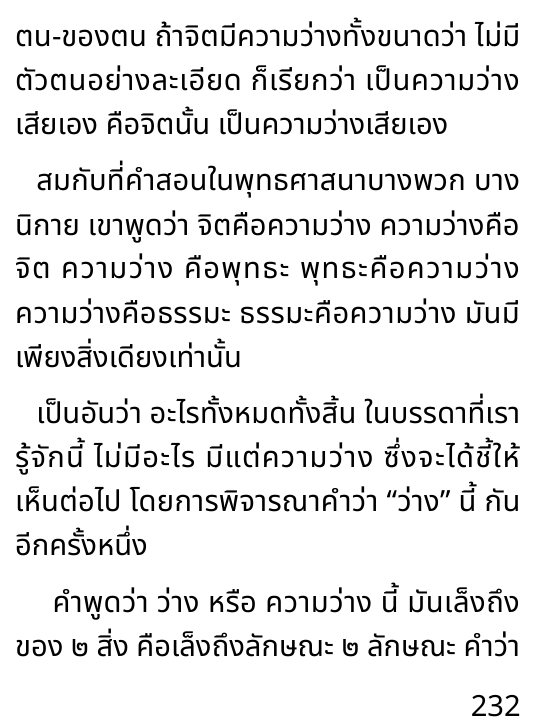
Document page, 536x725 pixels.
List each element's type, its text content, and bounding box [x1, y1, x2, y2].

text สมกับที่คำสอนในพุทธศาสนาบางพวก บางนิกาย เขาพูดว่า จิตคือความว่าง ความว่างคือจิต ความว่าง คือพุทธะ พุทธะคือความว่าง ความว่างคือธรรมะ ธรรมะคือความว่าง มันมีเพียงสิ่งเดียงเท่านั้น [15, 160, 521, 380]
text เป็นอันว่า อะไรทั้งหมดทั้งสิ้น ในบรรดาที่เรารู้จักนี้ ไม่มีอะไร มีแต่ความว่าง ซึ่งจะได้ชี้ให้เห็นต่อไป โดยการพิจารณาคำว่า “ว่าง” นี้ กันอีกครั้งหนึ่ง [15, 393, 521, 569]
text ตน-ของตน ถ้าจิตมีความว่างทั้งขนาดว่า ไม่มีตัวตนอย่างละเอียด ก็เรียกว่า เป็นความว่างเสียเอง คือจิตนั้น เป็นความว่างเสียเอง [15, 15, 521, 147]
text คำพูดว่า ว่าง หรือ ความว่าง นี้ มันเล็งถึงของ ๒ สิ่ง คือเล็งถึงลักษณะ ๒ ลักษณะ คำว่า [15, 581, 521, 669]
